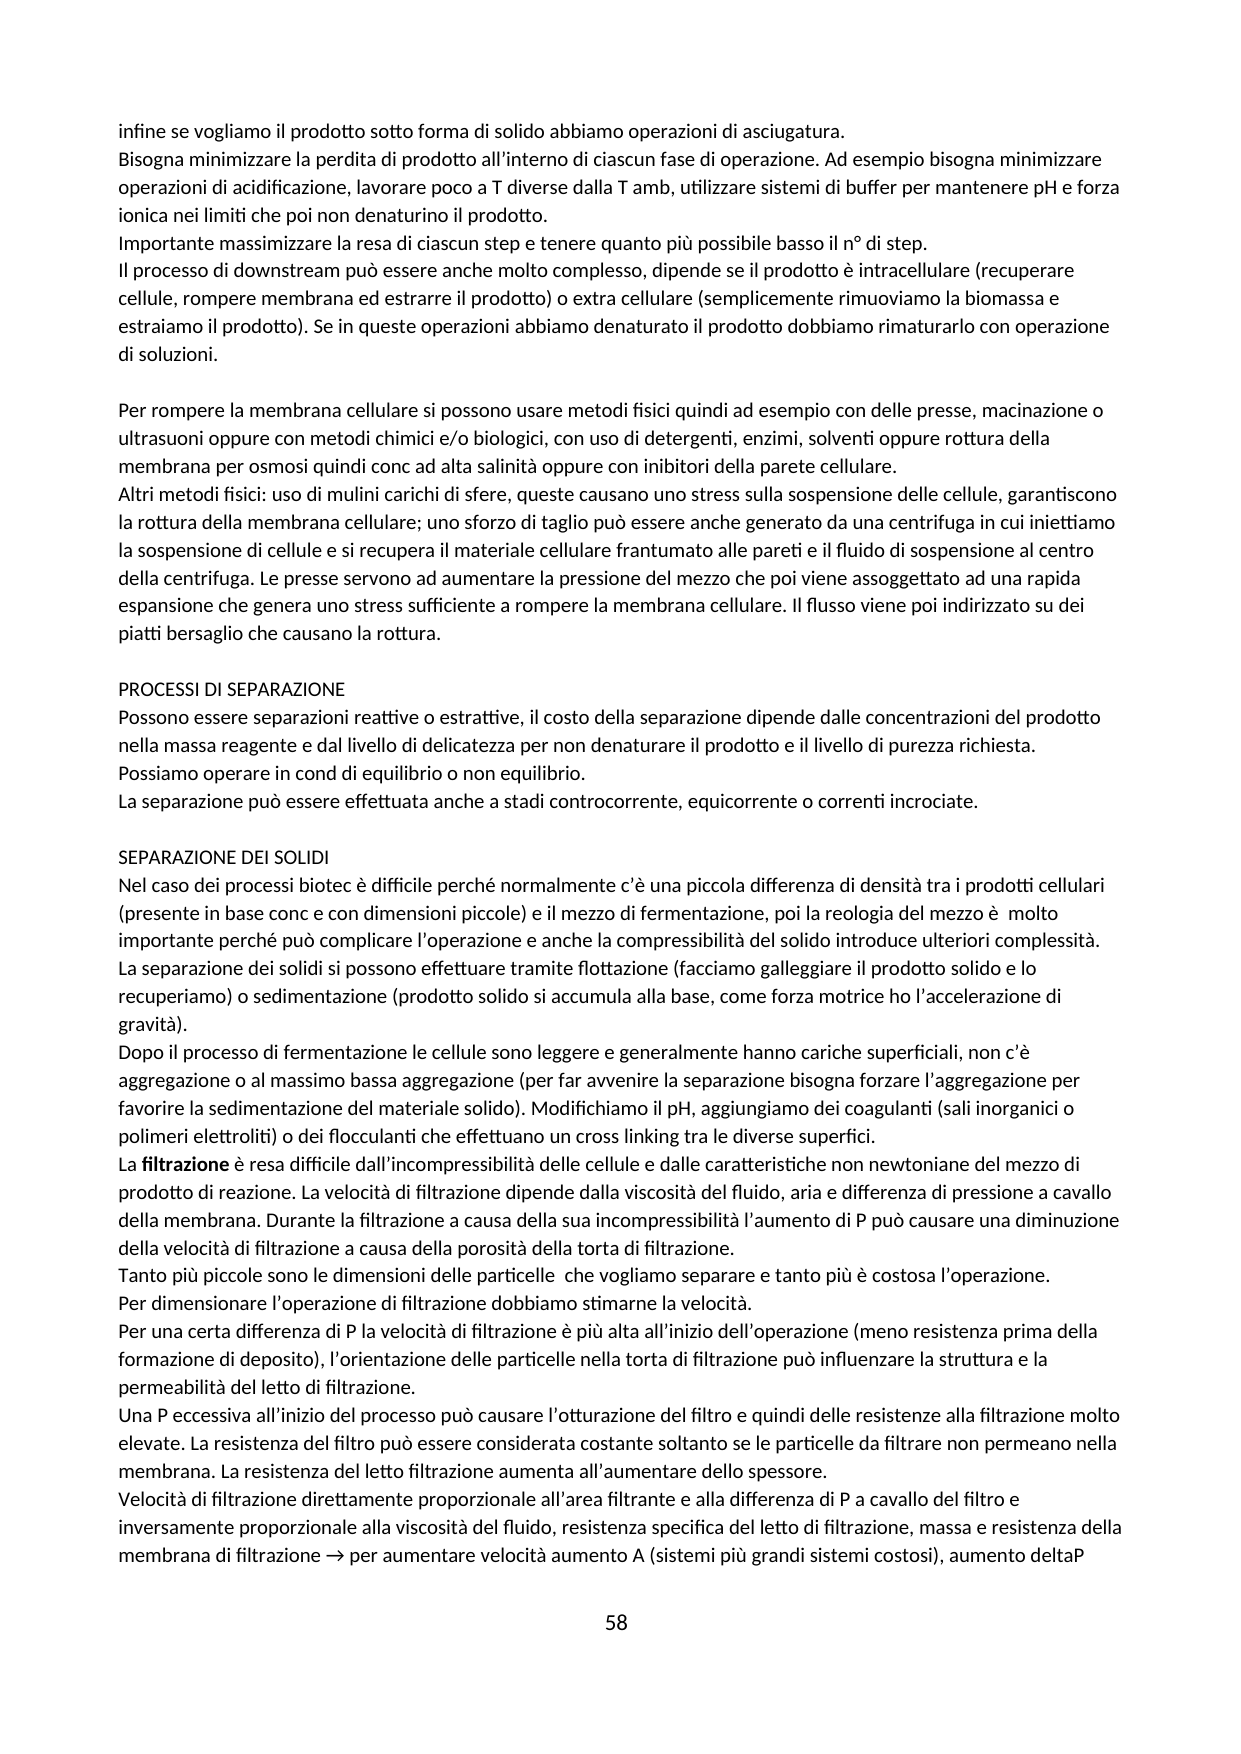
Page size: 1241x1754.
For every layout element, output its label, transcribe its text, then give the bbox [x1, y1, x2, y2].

text infine se vogliamo il prodotto sotto forma di solido abbiamo operazioni di asciugatura. Bisogna minimizzare la perdita di prodotto all’interno di ciascun fase di operazione. Ad esempio bisogna minimizzare operazioni di acidificazione, lavorare poco a T diverse dalla T amb, utilizzare sistemi di buffer per mantenere pH e forza ionica nei limiti che poi non denaturino il prodotto. Importante massimizzare la resa di ciascun step e tenere quanto più possibile basso il n° di step. Il processo di downstream può essere anche molto complesso, dipende se il prodotto è intracellulare (recuperare cellule, rompere membrana ed estrarre il prodotto) o extra cellulare (semplicemente rimuoviamo la biomassa e estraiamo il prodotto). Se in queste operazioni abbiamo denaturato il prodotto dobbiamo rimaturarlo con operazione di soluzioni. Per rompere la membrana cellulare si possono usare metodi fisici quindi ad esempio con delle presse, macinazione o ultrasuoni oppure con metodi chimici e/o biologici, con uso di detergenti, enzimi, solventi oppure rottura della membrana per osmosi quindi conc ad alta salinità oppure con inibitori della parete cellulare. Altri metodi fisici: uso di mulini carichi di sfere, queste causano uno stress sulla sospensione delle cellule, garantiscono la rottura della membrana cellulare; uno sforzo di taglio può essere anche generato da una centrifuga in cui iniettiamo la sospensione di cellule e si recupera il materiale cellulare frantumato alle pareti e il fluido di sospensione al centro della centrifuga. Le presse servono ad aumentare la pressione del mezzo che poi viene assoggettato ad una rapida espansione che genera uno stress sufficiente a rompere la membrana cellulare. Il flusso viene poi indirizzato su dei piatti bersaglio che causano la rottura. PROCESSI DI SEPARAZIONE Possono essere separazioni reattive o estrattive, il costo della separazione dipende dalle concentrazioni del prodotto nella massa reagente e dal livello di delicatezza per non denaturare il prodotto e il livello di purezza richiesta. Possiamo operare in cond di equilibrio o non equilibrio. La separazione può essere effettuata anche a stadi controcorrente, equicorrente o correnti incrociate. SEPARAZIONE DEI SOLIDI Nel caso dei processi biotec è difficile perché normalmente c’è una piccola differenza di densità tra i prodotti cellulari (presente in base conc e con dimensioni piccole) e il mezzo di fermentazione, poi la reologia del mezzo è molto importante perché può complicare l’operazione e anche la compressibilità del solido introduce ulteriori complessità. La separazione dei solidi si possono effettuare tramite flottazione (facciamo galleggiare il prodotto solido e lo recuperiamo) o sedimentazione (prodotto solido si accumula alla base, come forza motrice ho l’accelerazione di gravità). Dopo il processo di fermentazione le cellule sono leggere e generalmente hanno cariche superficiali, non c’è aggregazione o al massimo bassa aggregazione (per far avvenire la separazione bisogna forzare l’aggregazione per favorire la sedimentazione del materiale solido). Modifichiamo il pH, aggiungiamo dei coagulanti (sali inorganici o polimeri elettroliti) o dei flocculanti che effettuano un cross linking tra le diverse superfici. La filtrazione è resa difficile dall’incompressibilità delle cellule e dalle caratteristiche non newtoniane del mezzo di prodotto di reazione. La velocità di filtrazione dipende dalla viscosità del fluido, aria e differenza di pressione a cavallo della membrana. Durante la filtrazione a causa della sua incompressibilità l’aumento di P può causare una diminuzione della velocità di filtrazione a causa della porosità della torta di filtrazione. Tanto più piccole sono le dimensioni delle particelle che vogliamo separare e tanto più è costosa l’operazione. Per dimensionare l’operazione di filtrazione dobbiamo stimarne la velocità. Per una certa differenza di P la velocità di filtrazione è più alta all’inizio dell’operazione (meno resistenza prima della formazione di deposito), l’orientazione delle particelle nella torta di filtrazione può influenzare la struttura e la permeabilità del letto di filtrazione. Una P eccessiva all’inizio del processo può causare l’otturazione del filtro e quindi delle resistenze alla filtrazione molto elevate. La resistenza del filtro può essere considerata costante soltanto se le particelle da filtrare non permeano nella membrana. La resistenza del letto filtrazione aumenta all’aumentare dello spessore. Velocità di filtrazione direttamente proporzionale all’area filtrante e alla differenza di P a cavallo del filtro e inversamente proporzionale alla viscosità del fluido, resistenza specifica del letto di filtrazione, massa e resistenza della membrana di filtrazione → per aumentare velocità aumento A (sistemi più grandi sistemi costosi), aumento deltaP [118, 118, 1124, 1567]
